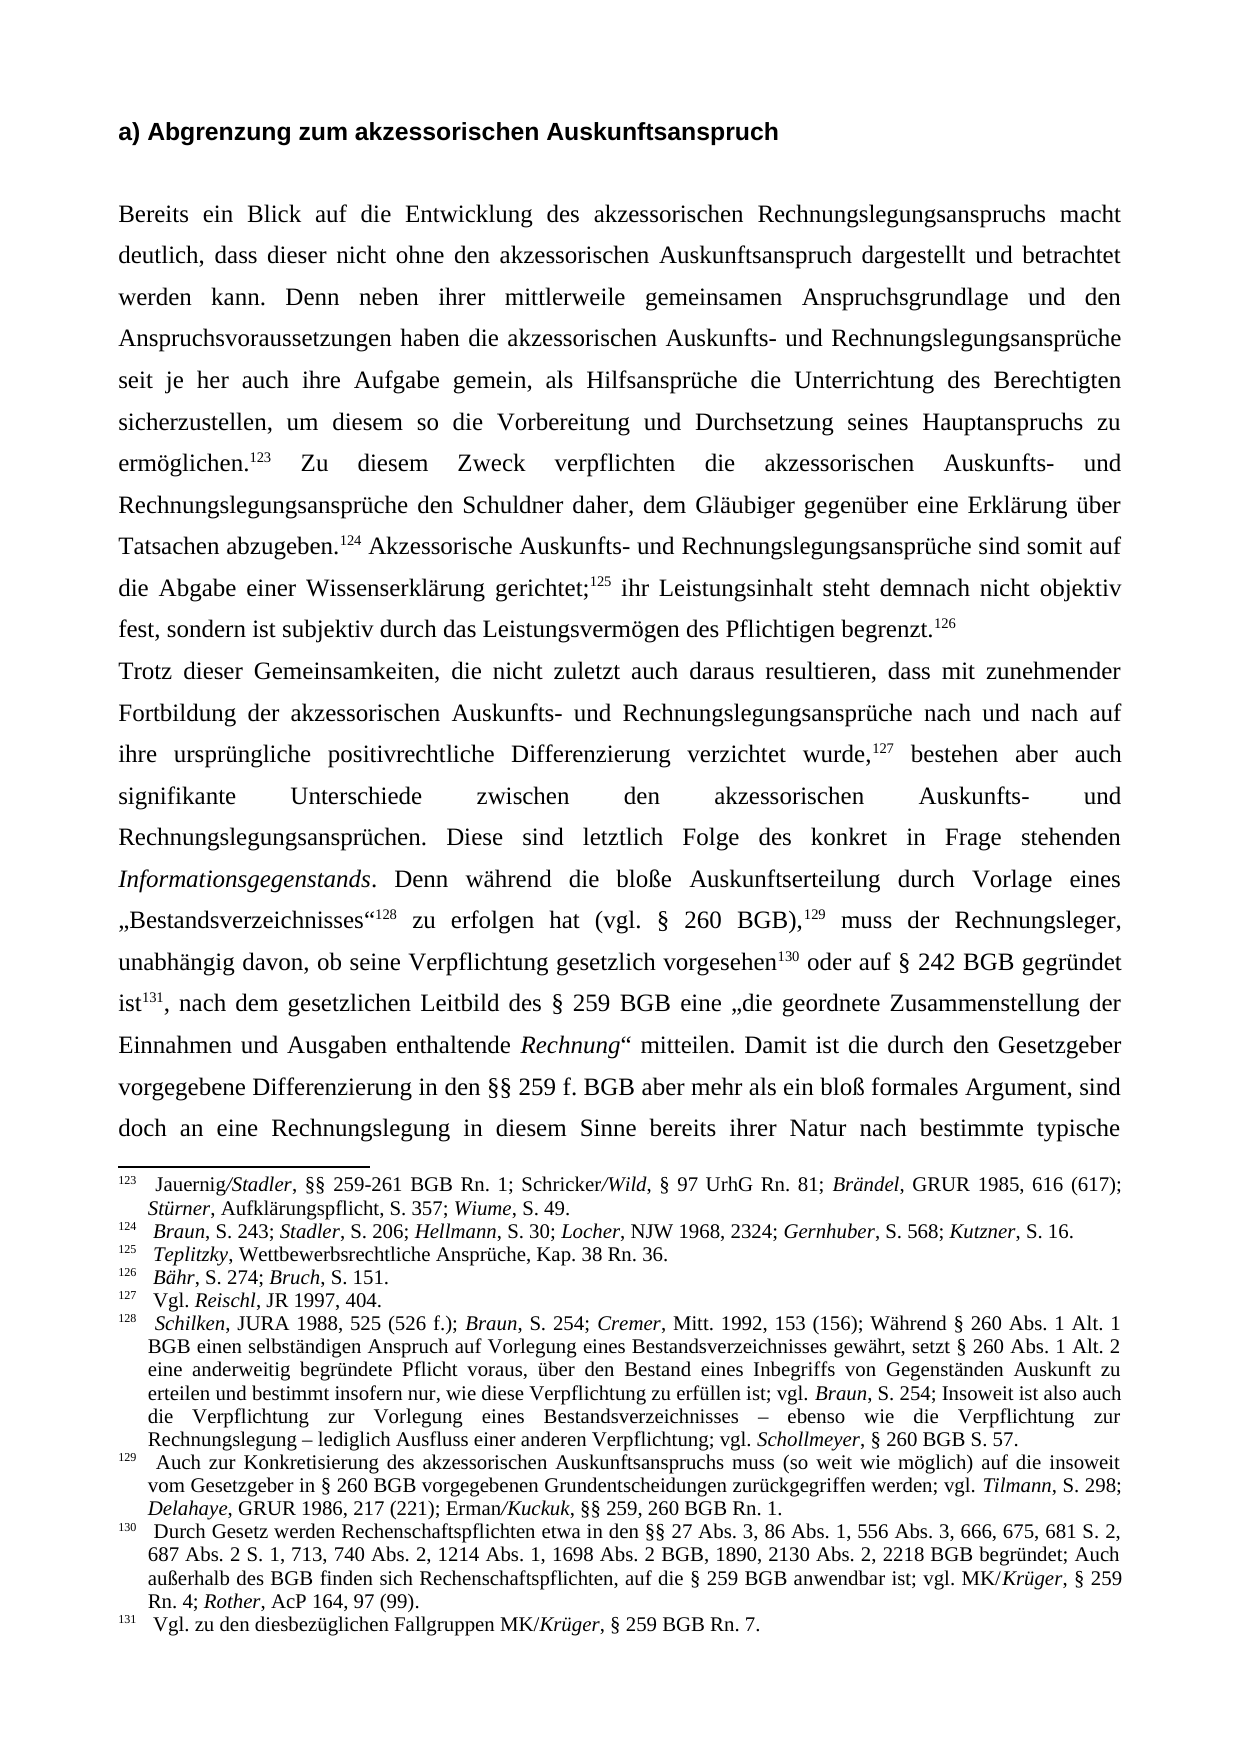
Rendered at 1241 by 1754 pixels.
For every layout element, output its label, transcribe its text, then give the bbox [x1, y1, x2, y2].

text Jauernig/Stadler, §§ 259-261 BGB Rn. 1; Schricker/Wild, § 97 UrhG Rn. 81; Brändel, GRUR 1985, 616 (617); Stürner, Aufklärungspflicht, S. 357; Wiume, S. 49. [118, 1173, 1122, 1219]
text Vgl. Reischl, JR 1997, 404. [118, 1289, 1122, 1312]
text Bähr, S. 274; Bruch, S. 151. [118, 1266, 1122, 1289]
text Durch Gesetz werden Rechenschaftspflichten etwa in den §§ 27 Abs. 3, 86 Abs. 1, 556 Abs. 3, 666, 675, 681 S. 2, 687 Abs. 2 S. 1, 713, 740 Abs. 2, 1214 Abs. 1, 1698 Abs. 2 BGB, 1890, 2130 Abs. 2, 2218 BGB begründet; Auch außerhalb des BGB finden sich Rechenschaftspflichten, auf die § 259 BGB anwendbar ist; vgl. MK/Krüger, § 259 Rn. 4; Rother, AcP 164, 97 (99). [118, 1520, 1122, 1613]
text Teplitzky, Wettbewerbsrechtliche Ansprüche, Kap. 38 Rn. 36. [118, 1243, 1122, 1266]
text Trotz dieser Gemeinsamkeiten, die nicht zuletzt auch daraus resultieren, dass mit zunehmender Fortbildung der akzessorischen Auskunfts- und Rechnungslegungsansprüche nach und nach auf ihre ursprüngliche positivrechtliche Differenzierung verzichtet wurde, bestehen aber auch signifikante Unterschiede zwischen den akzessorischen Auskunfts- und Rechnungslegungsansprüchen. Diese sind letztlich Folge des konkret in Frage stehenden Informationsgegenstands. Denn während die bloße Auskunftserteilung durch Vorlage eines „Bestandsverzeichnisses“ zu erfolgen hat (vgl. § 260 BGB), muss der Rechnungsleger, unabhängig davon, ob seine Verpflichtung gesetzlich vorgesehen oder auf § 242 BGB gegründet ist, nach dem gesetzlichen Leitbild des § 259 BGB eine „die geordnete Zusammenstellung der Einnahmen und Ausgaben enthaltende Rechnung“ mitteilen. Damit ist die durch den Gesetzgeber vorgegebene Differenzierung in den §§ 259 f. BGB aber mehr als ein bloß formales Argument, sind doch an eine Rechnungslegung in diesem Sinne bereits ihrer Natur nach bestimmte typische [118, 657, 1122, 1142]
text Schilken, JURA 1988, 525 (526 f.); Braun, S. 254; Cremer, Mitt. 1992, 153 (156); Während § 260 Abs. 1 Alt. 1 BGB einen selbständigen Anspruch auf Vorlegung eines Bestandsverzeichnisses gewährt, setzt § 260 Abs. 1 Alt. 2 eine anderweitig begründete Pflicht voraus, über den Bestand eines Inbegriffs von Gegenständen Auskunft zu erteilen und bestimmt insofern nur, wie diese Verpflichtung zu erfüllen ist; vgl. Braun, S. 254; Insoweit ist also auch die Verpflichtung zur Vorlegung eines Bestandsverzeichnisses – ebenso wie die Verpflichtung zur Rechnungslegung – lediglich Ausfluss einer anderen Verpflichtung; vgl. Schollmeyer, § 260 BGB S. 57. [118, 1312, 1122, 1451]
text Bereits ein Blick auf die Entwicklung des akzessorischen Rechnungslegungsanspruchs macht deutlich, dass dieser nicht ohne den akzessorischen Auskunftsanspruch dargestellt und betrachtet werden kann. Denn neben ihrer mittlerweile gemeinsamen Anspruchsgrundlage und den Anspruchsvoraussetzungen haben die akzessorischen Auskunfts- und Rechnungslegungsansprüche seit je her auch ihre Aufgabe gemein, als Hilfsansprüche die Unterrichtung des Berechtigten sicherzustellen, um diesem so die Vorbereitung und Durchsetzung seines Hauptanspruchs zu ermöglichen. Zu diesem Zweck verpflichten die akzessorischen Auskunfts- und Rechnungslegungsansprüche den Schuldner daher, dem Gläubiger gegenüber eine Erklärung über Tatsachen abzugeben. Akzessorische Auskunfts- und Rechnungslegungsansprüche sind somit auf die Abgabe einer Wissenserklärung gerichtet; ihr Leistungsinhalt steht demnach nicht objektiv fest, sondern ist subjektiv durch das Leistungsvermögen des Pflichtigen begrenzt. [118, 200, 1122, 643]
text Auch zur Konkretisierung des akzessorischen Auskunftsanspruchs muss (so weit wie möglich) auf die insoweit vom Gesetzgeber in § 260 BGB vorgegebenen Grundentscheidungen zurückgegriffen werden; vgl. Tilmann, S. 298; Delahaye, GRUR 1986, 217 (221); Erman/Kuckuk, §§ 259, 260 BGB Rn. 1. [118, 1451, 1122, 1520]
text Vgl. zu den diesbezüglichen Fallgruppen MK/Krüger, § 259 BGB Rn. 7. [118, 1613, 1122, 1636]
subtitle a) Abgrenzung zum akzessorischen Auskunftsanspruch [118, 118, 1122, 146]
text Braun, S. 243; Stadler, S. 206; Hellmann, S. 30; Locher, NJW 1968, 2324; Gernhuber, S. 568; Kutzner, S. 16. [118, 1219, 1122, 1243]
